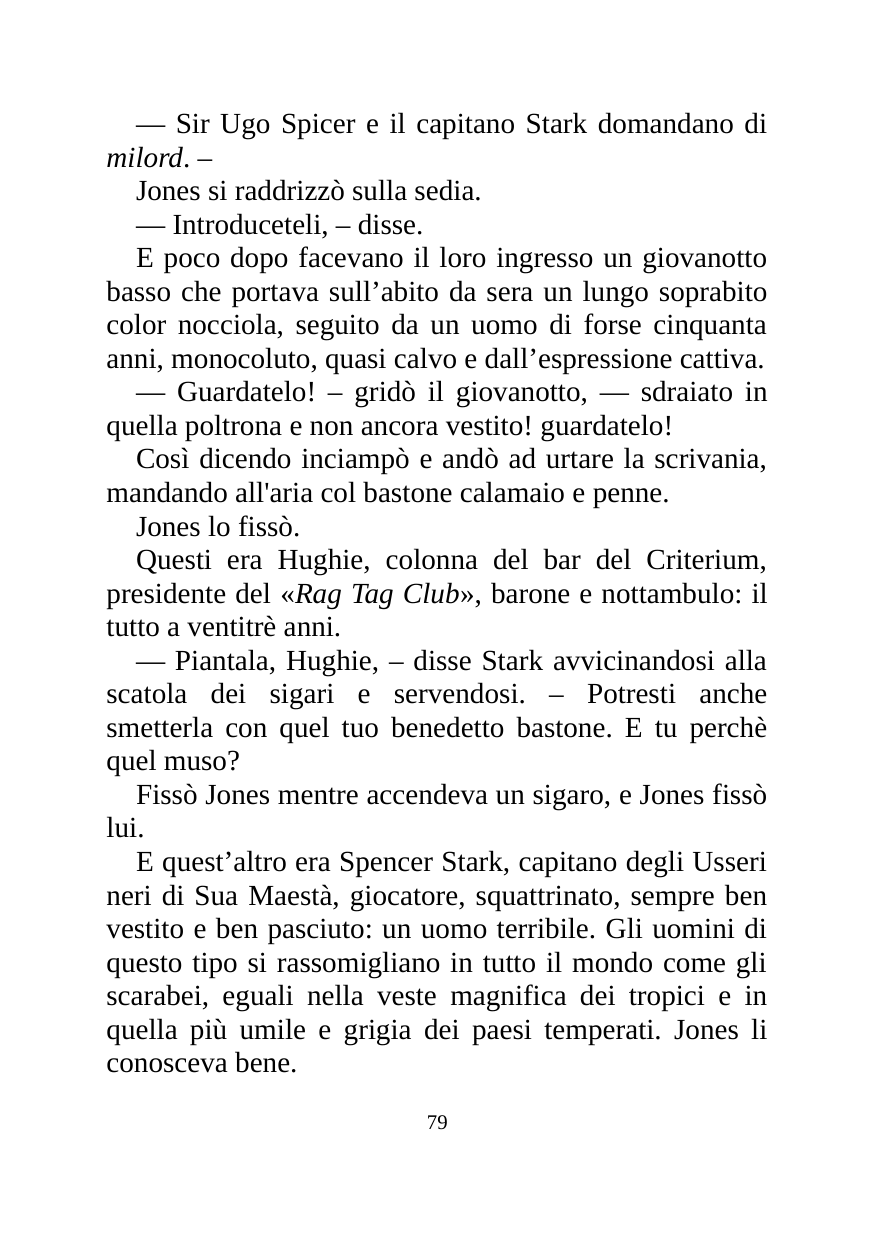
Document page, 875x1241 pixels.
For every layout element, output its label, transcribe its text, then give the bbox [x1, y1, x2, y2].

text Così dicendo inciampò e andò ad urtare la scrivania, mandando all'aria col bastone calamaio e penne. [106, 442, 768, 509]
text Questi era Hughie, colonna del bar del Criterium, presidente del «Rag Tag Club», barone e nottambulo: il tutto a ventitrè anni. [106, 542, 768, 643]
text E poco dopo facevano il loro ingresso un giovanotto basso che portava sull’abito da sera un lungo soprabito color nocciola, seguito da un uomo di forse cinquanta anni, monocoluto, quasi calvo e dall’espressione cattiva. [106, 240, 768, 374]
text Jones si raddrizzò sulla sedia. [106, 173, 768, 207]
text E quest’altro era Spencer Stark, capitano degli Usseri neri di Sua Maestà, giocatore, squattrinato, sempre ben vestito e ben pasciuto: un uomo terribile. Gli uomini di questo tipo si rassomigliano in tutto il mondo come gli scarabei, eguali nella veste magnifica dei tropici e in quella più umile e grigia dei paesi temperati. Jones li conosceva bene. [106, 844, 768, 1079]
text Jones lo fissò. [106, 509, 768, 542]
text — Introduceteli, – disse. [106, 207, 768, 240]
text — Piantala, Hughie, – disse Stark avvicinandosi alla scatola dei sigari e servendosi. – Potresti anche smetterla con quel tuo benedetto bastone. E tu perchè quel muso? [106, 643, 768, 777]
text — Guardatelo! – gridò il giovanotto, — sdraiato in quella poltrona e non ancora vestito! guardatelo! [106, 374, 768, 442]
text — Sir Ugo Spicer e il capitano Stark domandano di milord. – [106, 106, 768, 173]
text Fissò Jones mentre accendeva un sigaro, e Jones fissò lui. [106, 777, 768, 844]
